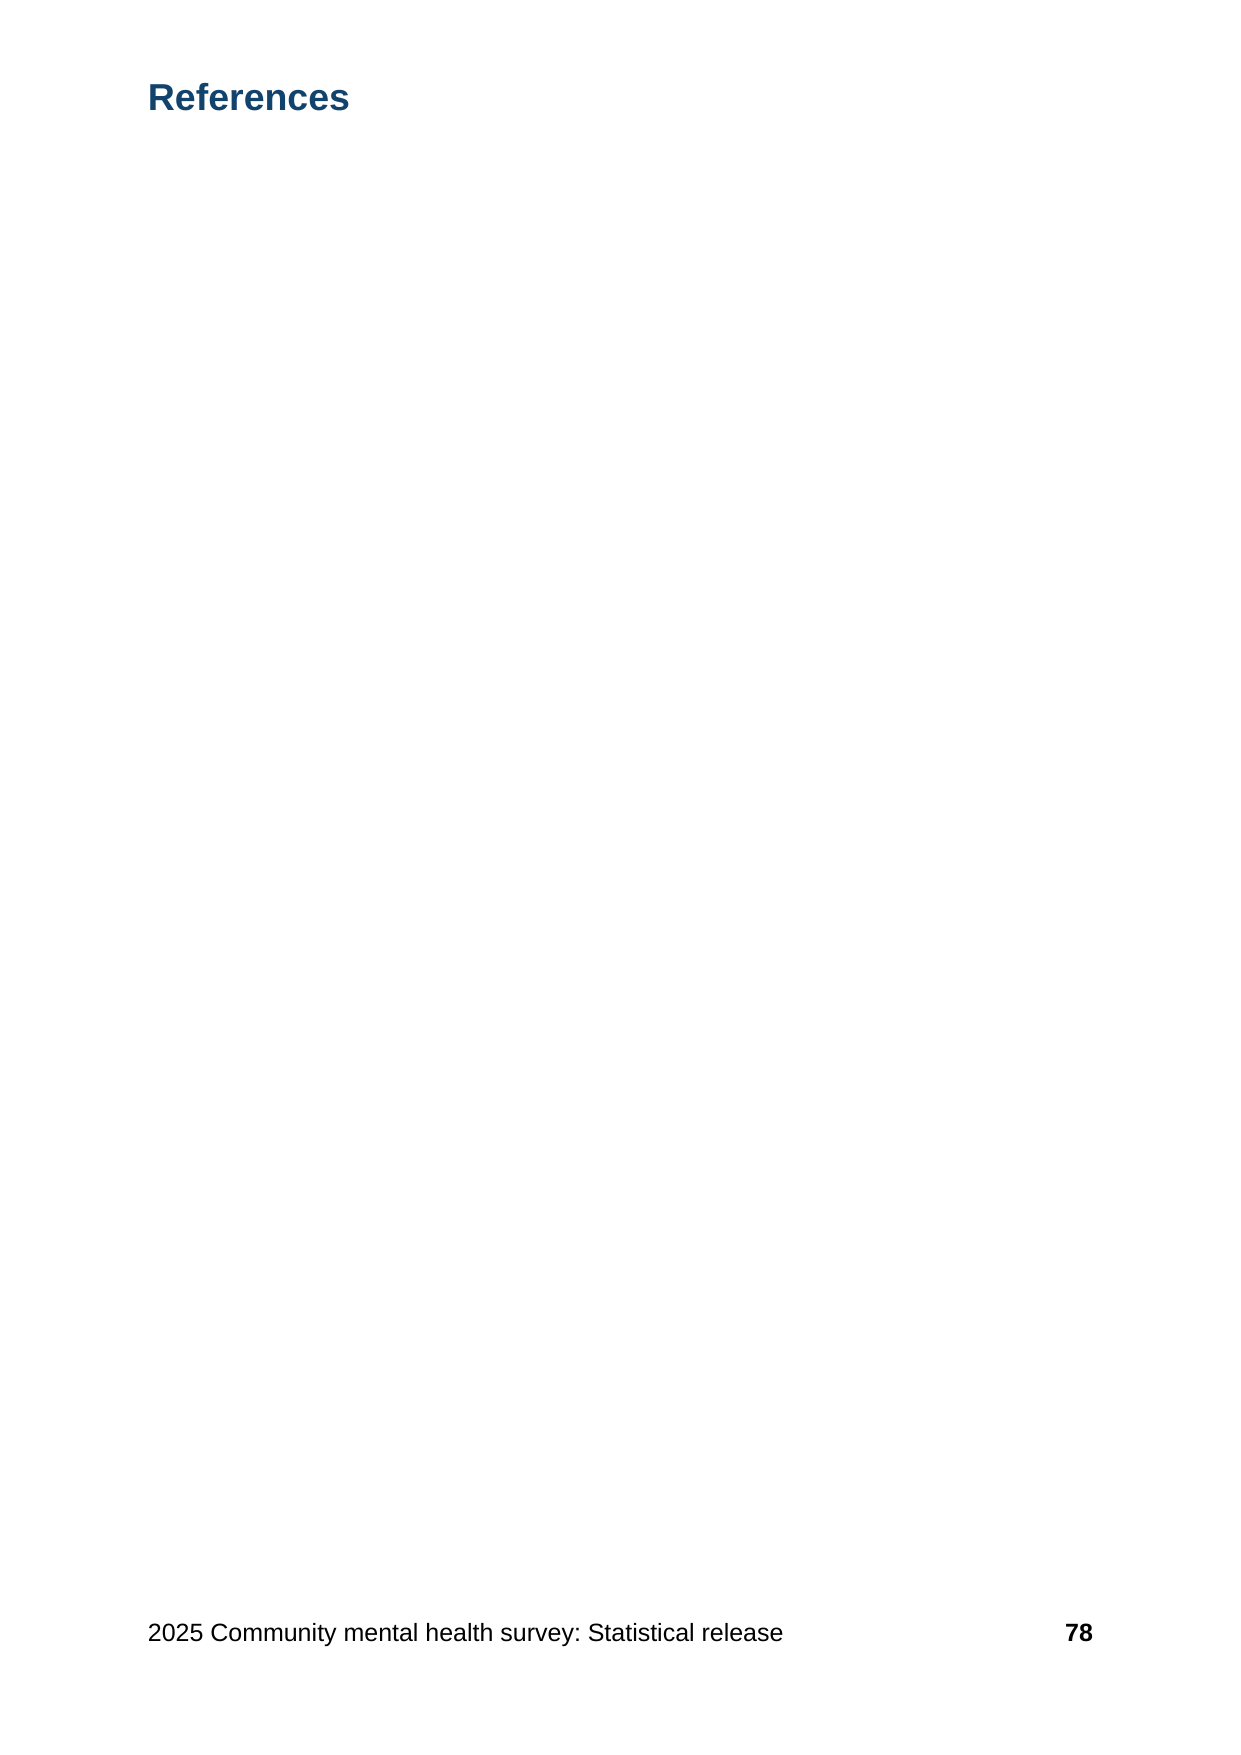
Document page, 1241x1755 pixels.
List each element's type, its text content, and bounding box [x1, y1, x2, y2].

subtitle References [148, 75, 1093, 118]
